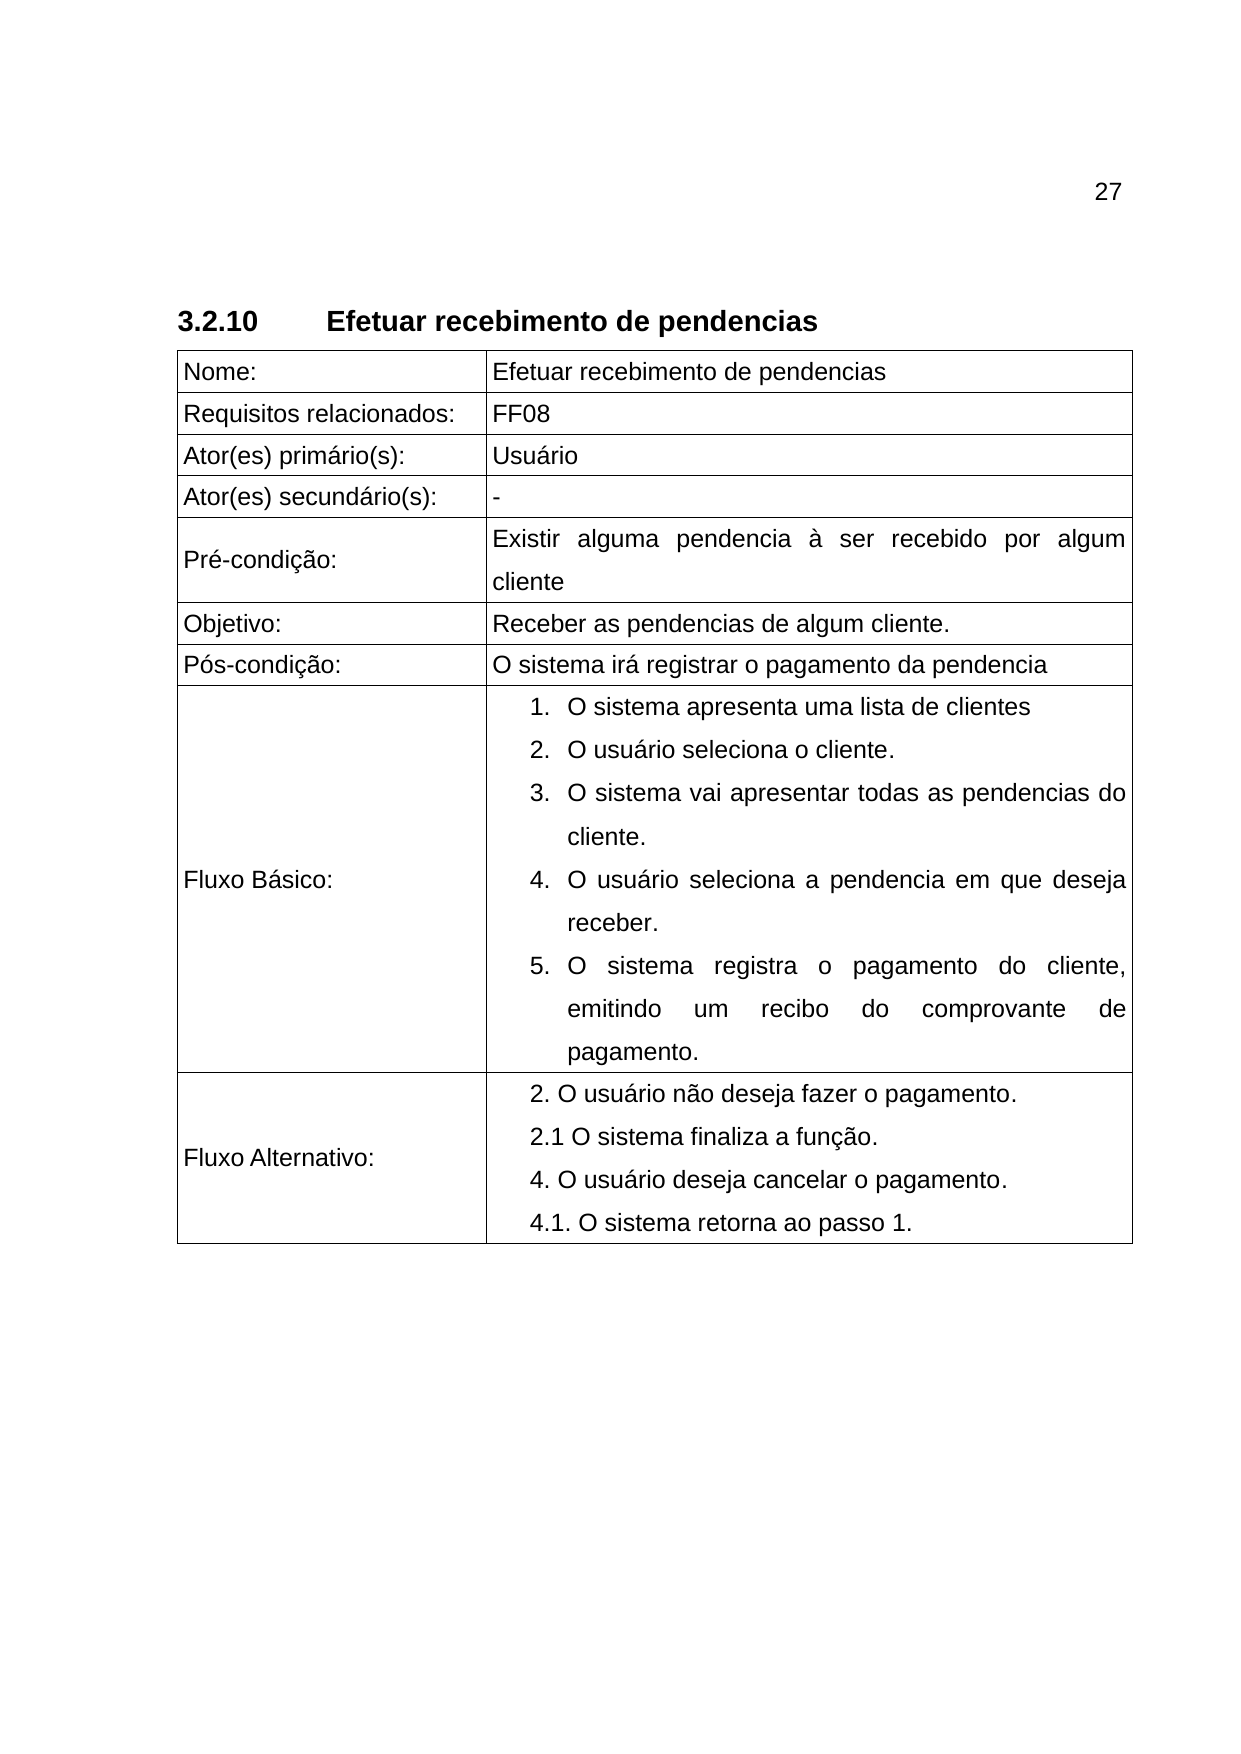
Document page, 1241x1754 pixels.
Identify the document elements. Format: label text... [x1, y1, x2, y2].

table_cell Fluxo Alternativo: [178, 1073, 486, 1243]
table_cell Pós-condição: [178, 645, 486, 685]
table_cell Objetivo: [178, 603, 486, 643]
subtitle Efetuar recebimento de pendencias [177, 304, 1122, 338]
table_header Efetuar recebimento de pendencias [487, 351, 1132, 392]
table_cell O sistema apresenta uma lista de clientes O usuário seleciona o cliente. O sistema vai apresentar todas as pendencias do cliente. O usuário seleciona a pendencia em que deseja receber. O sistema registra o pagamento do cliente, emitindo um recibo do comprovante de pagamento. [487, 686, 1132, 1072]
table_cell Fluxo Básico: [178, 686, 486, 1072]
table_cell Receber as pendencias de algum cliente. [487, 603, 1132, 643]
table_cell Pré-condição: [178, 518, 486, 602]
table_cell Usuário [487, 435, 1132, 475]
table_cell Requisitos relacionados: [178, 393, 486, 434]
table_cell O sistema irá registrar o pagamento da pendencia [487, 645, 1132, 685]
table_cell Existir alguma pendencia à ser recebido por algum cliente [487, 518, 1132, 602]
table_header Nome: [178, 351, 486, 392]
table_cell Ator(es) secundário(s): [178, 476, 486, 517]
table_cell 2. O usuário não deseja fazer o pagamento. 2.1 O sistema finaliza a função. 4. O usuário deseja cancelar o pagamento. 4.1. O sistema retorna ao passo 1. [487, 1073, 1132, 1243]
table_cell - [487, 476, 1132, 517]
table_cell Ator(es) primário(s): [178, 435, 486, 475]
table_cell FF08 [487, 393, 1132, 434]
